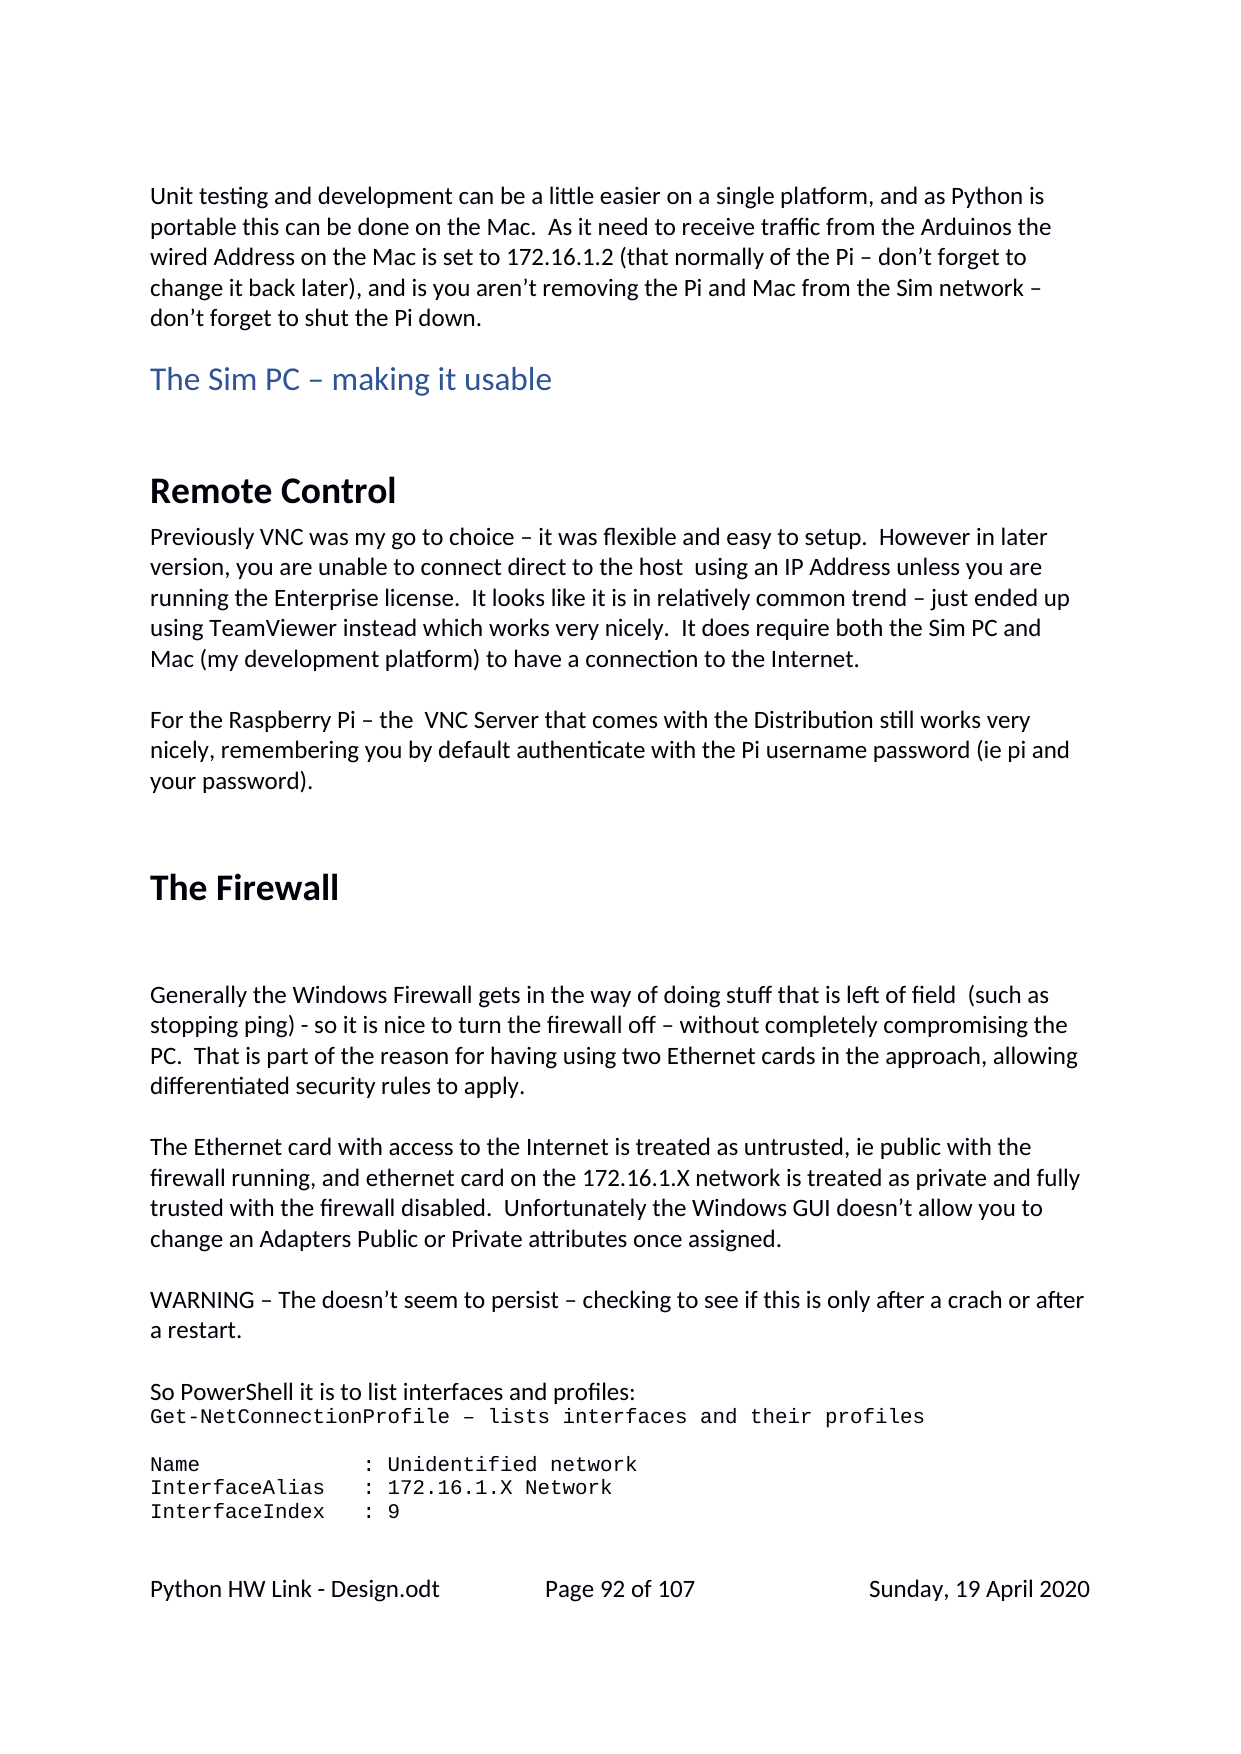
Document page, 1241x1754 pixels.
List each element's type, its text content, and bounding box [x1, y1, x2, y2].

text So PowerShell it is to list interfaces and profiles: [150, 1376, 1090, 1406]
text For the Raspberry Pi – the VNC Server that comes with the Distribution still works very nicely, remembering you by default authenticate with the Pi username password (ie pi and your password). [150, 704, 1090, 796]
subtitle The Sim PC – making it usable [150, 358, 1090, 399]
text Get-NetConnectionProfile – lists interfaces and their profiles [150, 1406, 1090, 1430]
text Name : Unidentified network [150, 1453, 1090, 1477]
text Previously VNC was my go to choice – it was flexible and easy to setup. However in later version, you are unable to connect direct to the host using an IP Address unless you are running the Enterprise license. It looks like it is in relatively common trend – just ended up using TeamViewer instead which works very nicely. It does require both the Sim PC and Mac (my development platform) to have a connection to the Internet. [150, 521, 1090, 674]
text The Ethernet card with access to the Internet is treated as untrusted, ie public with the firewall running, and ethernet card on the 172.16.1.X network is treated as private and fully trusted with the firewall disabled. Unfortunately the Windows GUI doesn’t allow you to change an Adapters Public or Private attributes once assigned. [150, 1132, 1090, 1254]
text InterfaceAlias : 172.16.1.X Network [150, 1477, 1090, 1501]
text InterfaceIndex : 9 [150, 1501, 1090, 1524]
text Generally the Windows Firewall gets in the way of doing stuff that is left of field (such as stopping ping) - so it is nice to turn the firewall off – without completely compromising the PC. That is part of the reason for having using two Ethernet cards in the approach, allowing differentiated security rules to apply. [150, 979, 1090, 1101]
text Unit testing and development can be a little easier on a single platform, and as Python is portable this can be done on the Mac. As it need to receive traffic from the Arduinos the wired Address on the Mac is set to 172.16.1.2 (that normally of the Pi – don’t forget to change it back later), and is you aren’t removing the Pi and Mac from the Sim network – don’t forget to shut the Pi down. [150, 181, 1090, 333]
subtitle Remote Control [150, 467, 1090, 513]
text WARNING – The doesn’t seem to persist – checking to see if this is only after a crach or after a restart. [150, 1284, 1090, 1345]
subtitle The Firewall [150, 864, 1090, 909]
